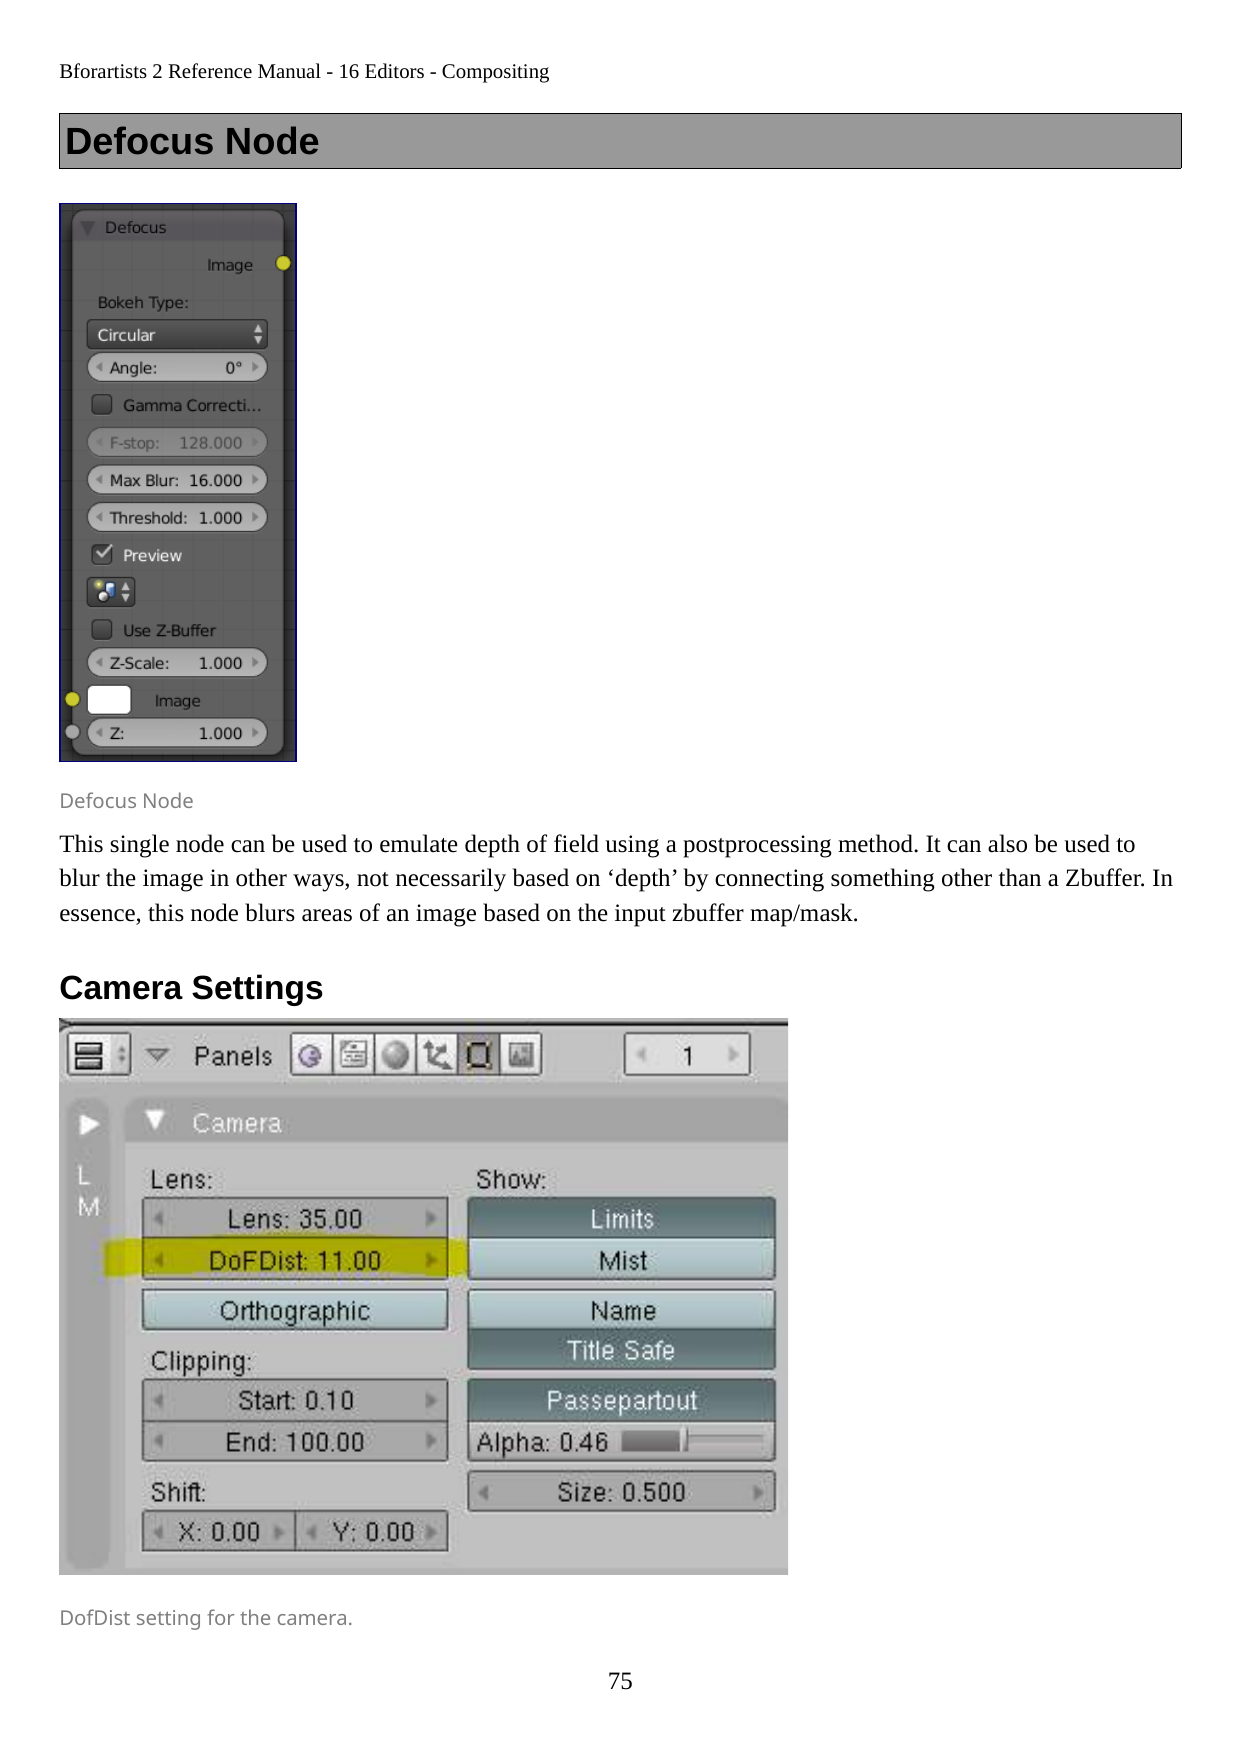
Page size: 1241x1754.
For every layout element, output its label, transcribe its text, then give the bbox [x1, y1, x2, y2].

picture [61, 204, 295, 761]
table_header Defocus Node [60, 114, 1181, 168]
text This single node can be used to emulate depth of field using a postprocessing method. It can also be used to blur the image in other ways, not necessarily based on ‘depth’ by connecting something other than a Zbuffer. In essence, this node blurs areas of an image based on the input zbuffer map/mask. [59, 829, 1181, 926]
subtitle Camera Settings [59, 967, 1181, 1006]
text Defocus Node [59, 783, 1181, 814]
text DofDist setting for the camera. [59, 1601, 1181, 1632]
picture [59, 1018, 789, 1575]
